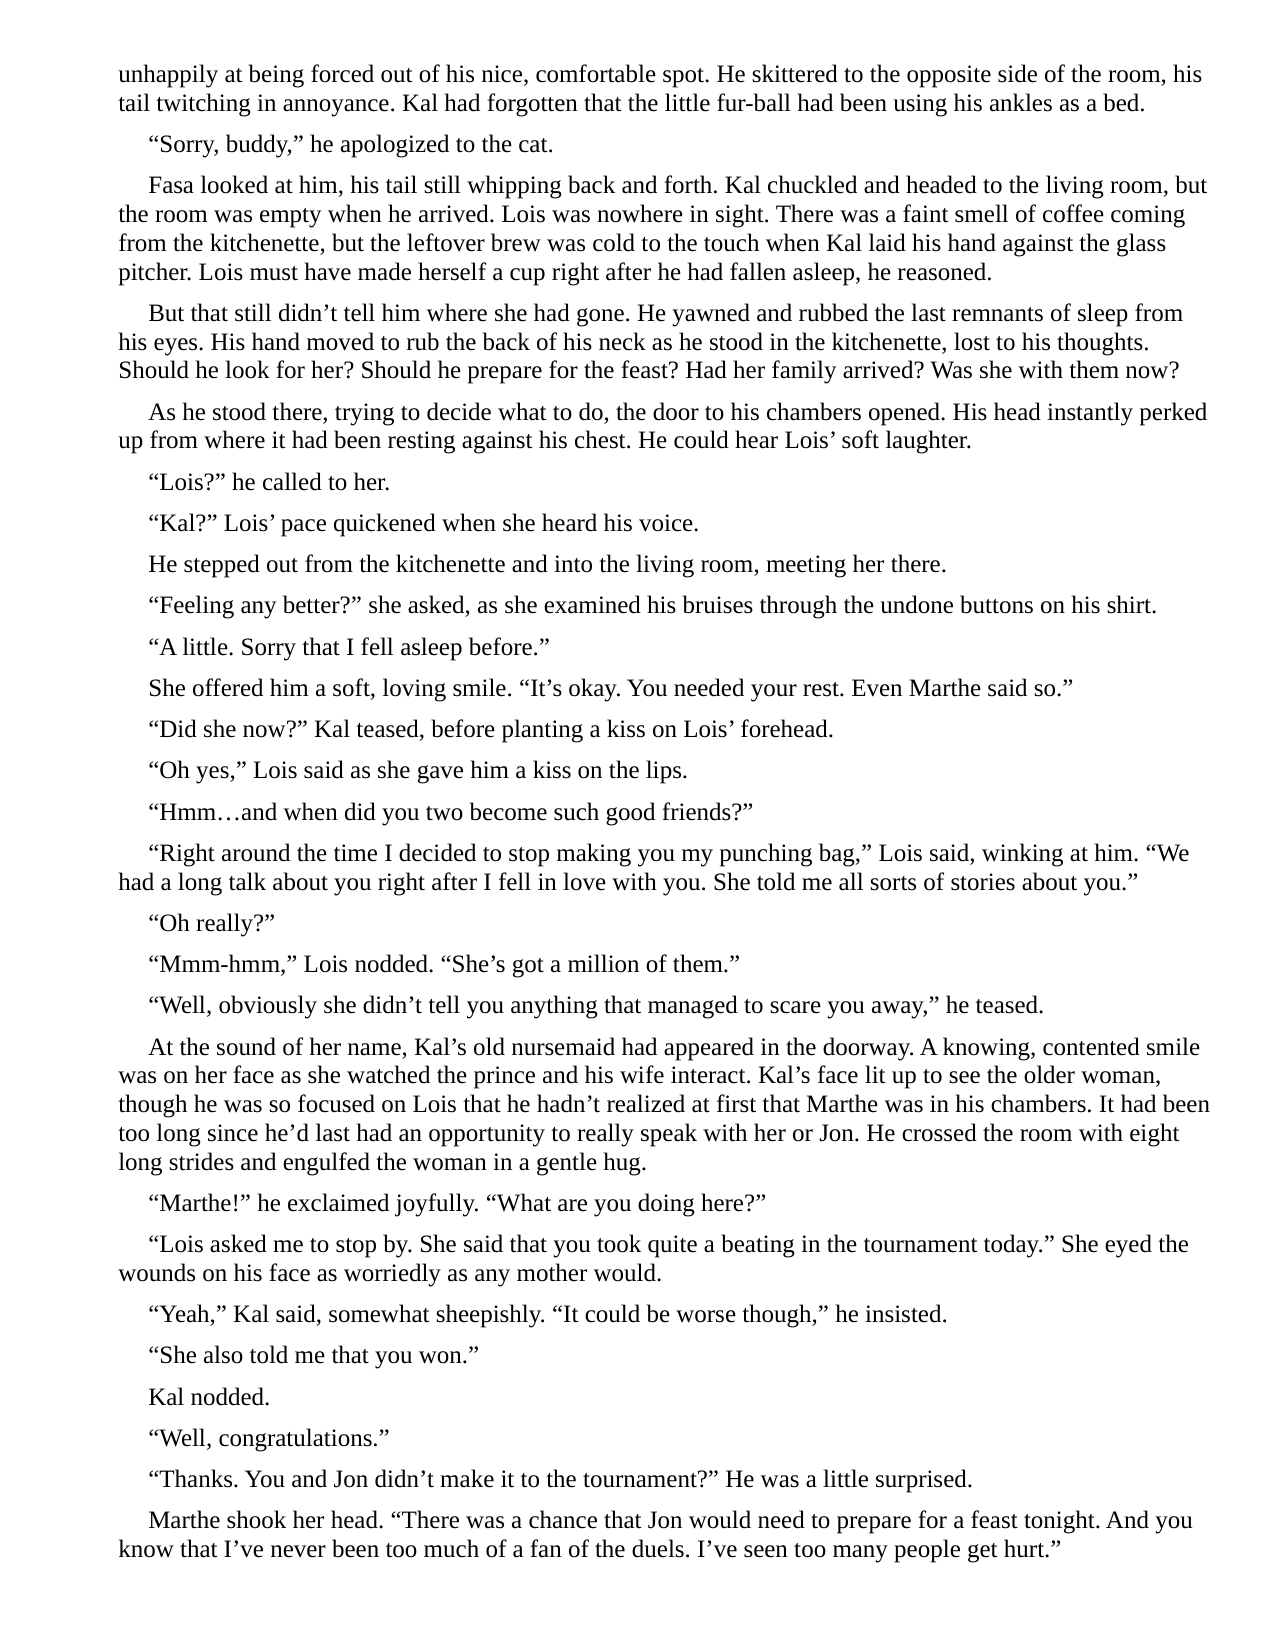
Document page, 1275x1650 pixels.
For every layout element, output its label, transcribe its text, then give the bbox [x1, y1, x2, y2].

text “Oh yes,” Lois said as she gave him a kiss on the lips. [118, 755, 1216, 784]
text “Well, obviously she didn’t tell you anything that managed to scare you away,” he teased. [118, 990, 1216, 1019]
text “Kal?” Lois’ pace quickened when she heard his voice. [118, 508, 1216, 537]
text Marthe shook her head. “There was a chance that Jon would need to prepare for a feast tonight. And you know that I’ve never been too much of a fan of the duels. I’ve seen too many people get hurt.” [118, 1505, 1216, 1563]
text “Lois?” he called to her. [118, 467, 1216, 495]
text Kal nodded. [118, 1382, 1216, 1410]
text “Right around the time I decided to stop making you my punching bag,” Lois said, winking at him. “We had a long talk about you right after I fell in love with you. She told me all sorts of stories about you.” [118, 838, 1216, 895]
text “Did she now?” Kal teased, before planting a kiss on Lois’ forehead. [118, 714, 1216, 743]
text unhappily at being forced out of his nice, comfortable spot. He skittered to the opposite side of the room, his tail twitching in annoyance. Kal had forgotten that the little fur-ball had been using his ankles as a bed. [118, 59, 1216, 117]
text “Yeah,” Kal said, somewhat sheepishly. “It could be worse though,” he insisted. [118, 1299, 1216, 1328]
text “Well, congratulations.” [118, 1423, 1216, 1452]
text “Marthe!” he exclaimed joyfully. “What are you doing here?” [118, 1188, 1216, 1217]
text “Thanks. You and Jon didn’t make it to the tournament?” He was a little surprised. [118, 1464, 1216, 1493]
text She offered him a soft, loving smile. “It’s okay. You needed your rest. Even Marthe said so.” [118, 673, 1216, 702]
text “Mmm-hmm,” Lois nodded. “She’s got a million of them.” [118, 949, 1216, 978]
text “Hmm…and when did you two become such good friends?” [118, 797, 1216, 825]
text As he stood there, trying to decide what to do, the door to his chambers opened. His head instantly perked up from where it had been resting against his chest. He could hear Lois’ soft laughter. [118, 397, 1216, 454]
text At the sound of her name, Kal’s old nursemaid had appeared in the doorway. A knowing, contented smile was on her face as she watched the prince and his wife interact. Kal’s face lit up to see the older woman, though he was so focused on Lois that he hadn’t realized at first that Marthe was in his chambers. It had been too long since he’d last had an opportunity to really speak with her or Jon. He crossed the room with eight long strides and engulfed the woman in a gentle hug. [118, 1032, 1216, 1175]
text “Feeling any better?” she asked, as she examined his bruises through the undone buttons on his shirt. [118, 590, 1216, 619]
text “Oh really?” [118, 908, 1216, 937]
text Fasa looked at him, his tail still whipping back and forth. Kal chuckled and headed to the living room, but the room was empty when he arrived. Lois was nowhere in sight. There was a faint smell of coffee coming from the kitchenette, but the leftover brew was cold to the touch when Kal laid his hand against the glass pitcher. Lois must have made herself a cup right after he had fallen asleep, he reasoned. [118, 170, 1216, 285]
text “A little. Sorry that I fell asleep before.” [118, 632, 1216, 660]
text He stepped out from the kitchenette and into the living room, meeting her there. [118, 549, 1216, 578]
text But that still didn’t tell him where she had gone. He yawned and rubbed the last remnants of sleep from his eyes. His hand moved to rub the back of his neck as he stood in the kitchenette, lost to his thoughts. Should he look for her? Should he prepare for the feast? Had her family arrived? Was she with them now? [118, 298, 1216, 384]
text “Lois asked me to stop by. She said that you took quite a beating in the tournament today.” She eyed the wounds on his face as worriedly as any mother would. [118, 1229, 1216, 1287]
text “She also told me that you won.” [118, 1340, 1216, 1369]
text “Sorry, buddy,” he apologized to the cat. [118, 129, 1216, 158]
